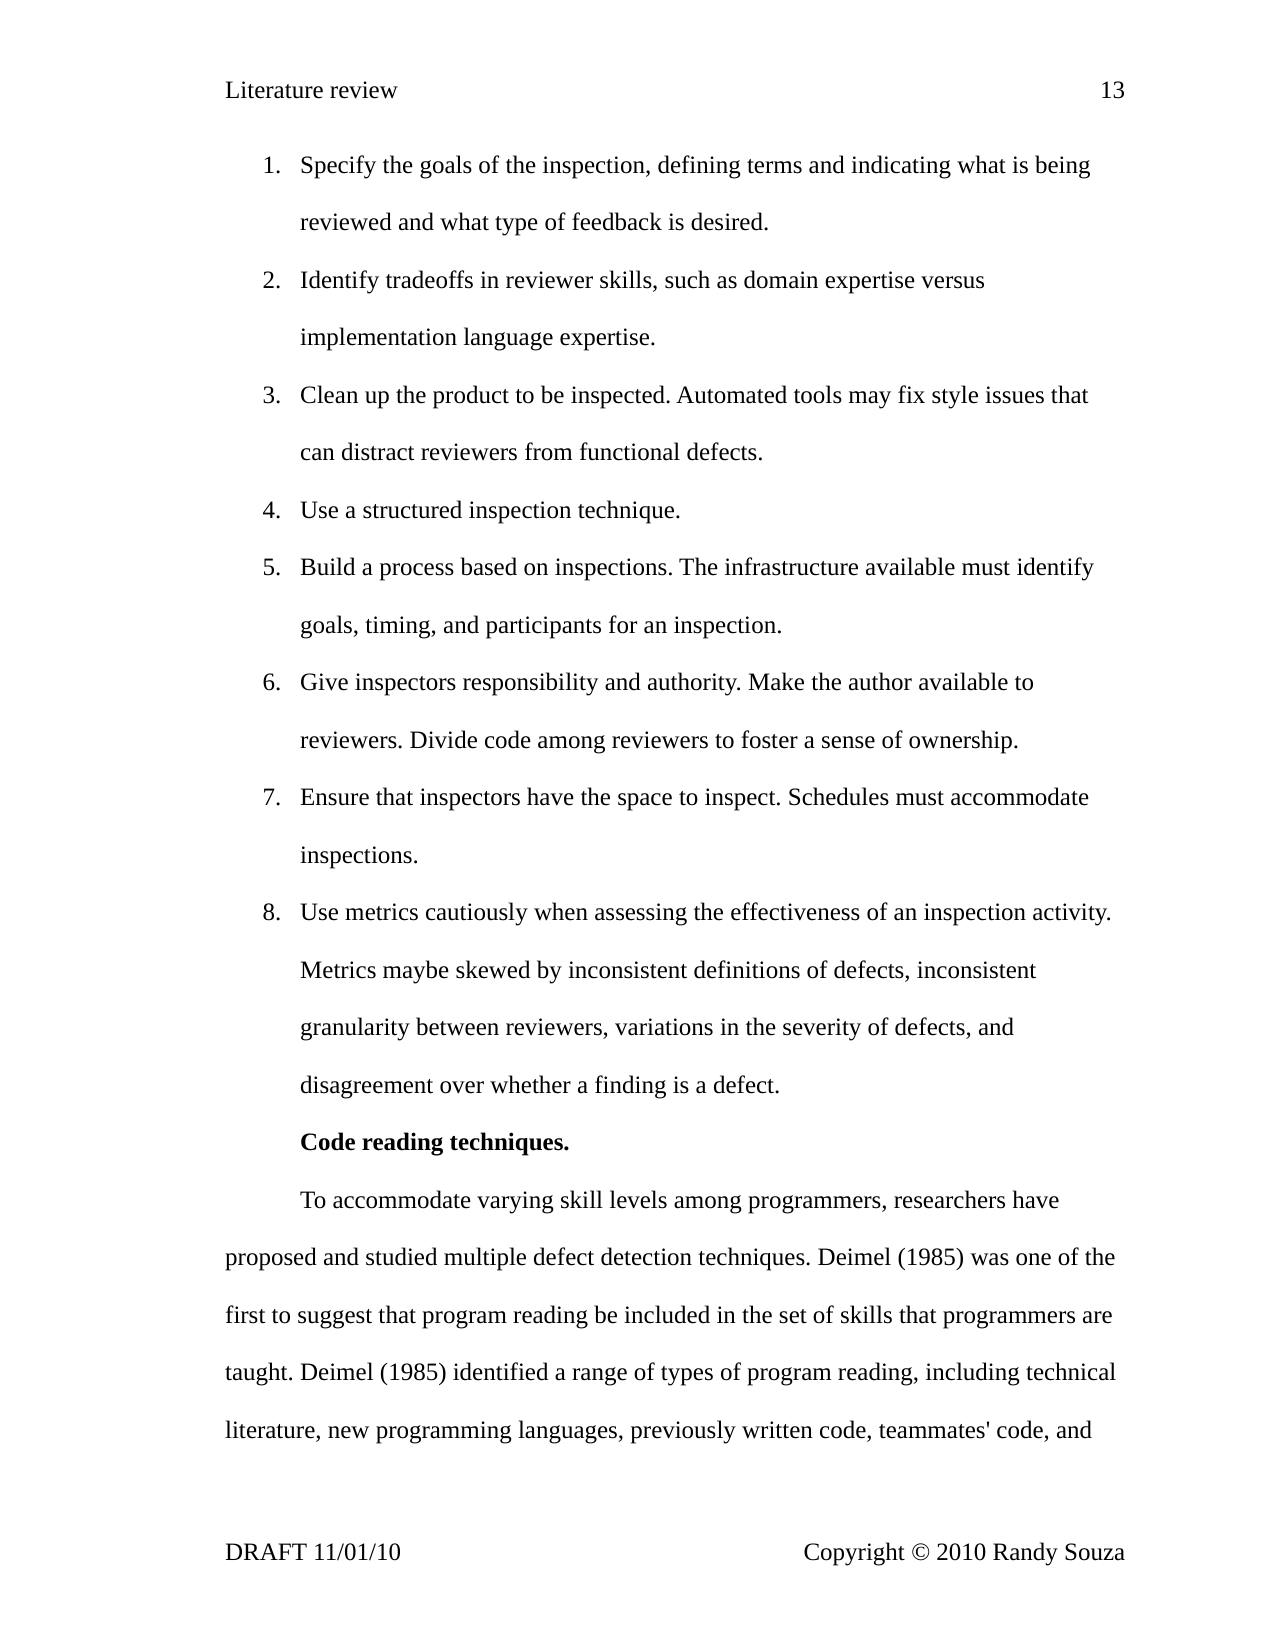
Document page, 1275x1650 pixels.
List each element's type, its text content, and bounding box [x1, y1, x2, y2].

list Ensure that inspectors have the space to inspect. Schedules must accommodate inspections. [262, 782, 1125, 869]
list Use a structured inspection technique. [262, 495, 1125, 524]
subtitle Code reading techniques. [300, 1127, 1125, 1156]
list Identify tradeoffs in reviewer skills, such as domain expertise versus implementation language expertise. [262, 265, 1125, 351]
list Specify the goals of the inspection, defining terms and indicating what is being reviewed and what type of feedback is desired. [262, 150, 1125, 236]
list Use metrics cautiously when assessing the effectiveness of an inspection activity. Metrics maybe skewed by inconsistent definitions of defects, inconsistent granularity between reviewers, variations in the severity of defects, and disagreement over whether a finding is a defect. [262, 897, 1125, 1099]
text To accommodate varying skill levels among programmers, researchers have proposed and studied multiple defect detection techniques. Deimel (1985) was one of the first to suggest that program reading be included in the set of skills that programmers are taught. Deimel (1985) identified a range of types of program reading, including technical literature, new programming languages, previously written code, teammates' code, and [225, 1185, 1125, 1444]
list Build a process based on inspections. The infrastructure available must identify goals, timing, and participants for an inspection. [262, 552, 1125, 639]
list Give inspectors responsibility and authority. Make the author available to reviewers. Divide code among reviewers to foster a sense of ownership. [262, 667, 1125, 754]
list Clean up the product to be inspected. Automated tools may fix style issues that can distract reviewers from functional defects. [262, 380, 1125, 466]
